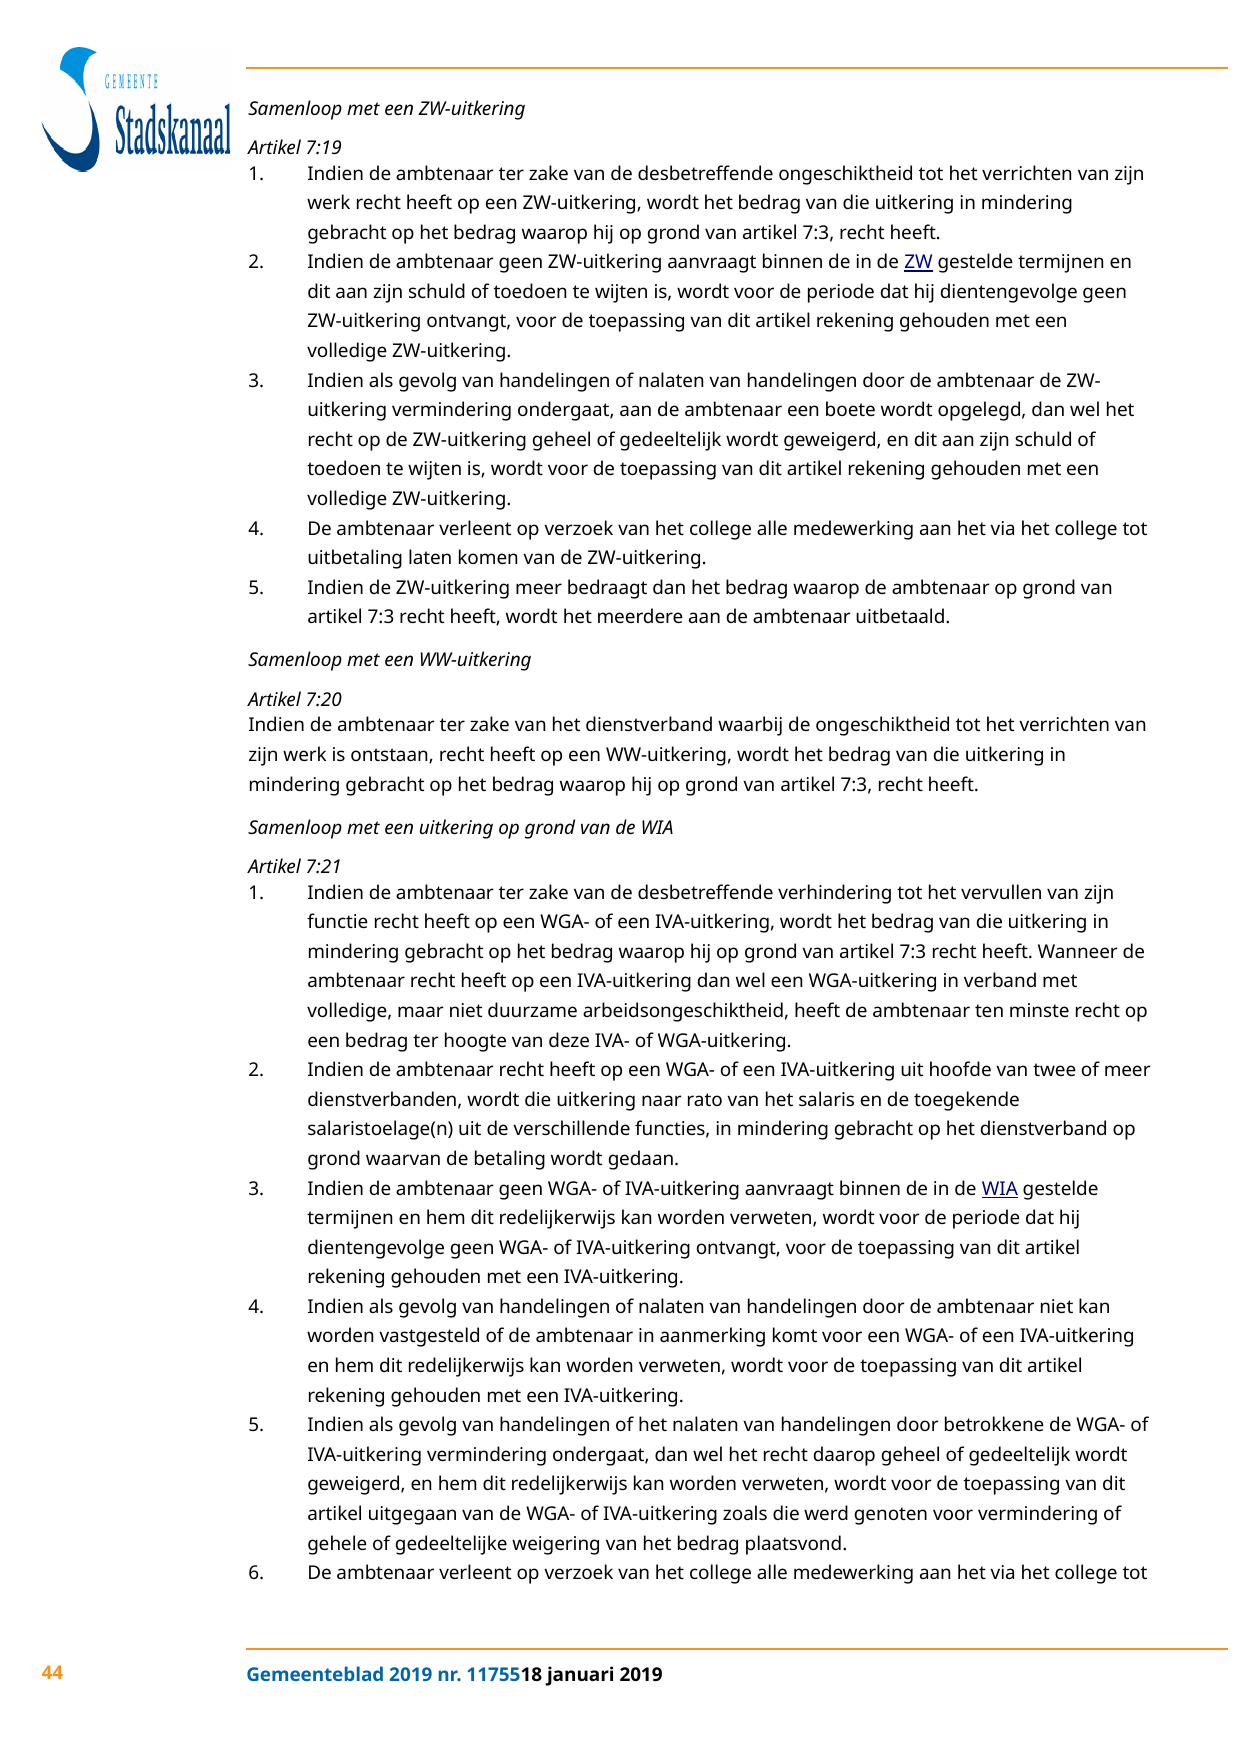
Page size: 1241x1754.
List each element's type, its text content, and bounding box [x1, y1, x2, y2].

list Indien als gevolg van handelingen of nalaten van handelingen door de ambtenaar niet kan worden vastgesteld of de ambtenaar in aanmerking komt voor een WGA- of een IVA-uitkering en hem dit redelijkerwijs kan worden verweten, wordt voor de toepassing van dit artikel rekening gehouden met een IVA-uitkering. [248, 1293, 1152, 1408]
text Artikel 7:19 [248, 134, 1152, 160]
list Indien de ambtenaar ter zake van de desbetreffende ongeschiktheid tot het verrichten van zijn werk recht heeft op een ZW-uitkering, wordt het bedrag van die uitkering in mindering gebracht op het bedrag waarop hij op grond van artikel 7:3, recht heeft. [248, 160, 1152, 245]
text Samenloop met een uitkering op grond van de WIA [248, 814, 1152, 840]
list Indien als gevolg van handelingen of het nalaten van handelingen door betrokkene de WGA- of IVA-uitkering vermindering ondergaat, dan wel het recht daarop geheel of gedeeltelijk wordt geweigerd, en hem dit redelijkerwijs kan worden verweten, wordt voor de toepassing van dit artikel uitgegaan van de WGA- of IVA-uitkering zoals die werd genoten voor vermindering of gehele of gedeeltelijke weigering van het bedrag plaatsvond. [248, 1411, 1152, 1556]
text Samenloop met een WW-uitkering [248, 647, 1152, 672]
text Samenloop met een ZW-uitkering [248, 95, 1152, 121]
text Artikel 7:21 [248, 853, 1152, 879]
list De ambtenaar verleent op verzoek van het college alle medewerking aan het via het college tot uitbetaling laten komen van de ZW-uitkering. [248, 515, 1152, 570]
list Indien de ambtenaar recht heeft op een WGA- of een IVA-uitkering uit hoofde van twee of meer dienstverbanden, wordt die uitkering naar rato van het salaris en de toegekende salaristoelage(n) uit de verschillende functies, in mindering gebracht op het dienstverband op grond waarvan de betaling wordt gedaan. [248, 1056, 1152, 1171]
text Indien de ambtenaar ter zake van het dienstverband waarbij de ongeschiktheid tot het verrichten van zijn werk is ontstaan, recht heeft op een WW-uitkering, wordt het bedrag van die uitkering in mindering gebracht op het bedrag waarop hij op grond van artikel 7:3, recht heeft. [248, 712, 1152, 797]
list Indien de ambtenaar ter zake van de desbetreffende verhindering tot het vervullen van zijn functie recht heeft op een WGA- of een IVA-uitkering, wordt het bedrag van die uitkering in mindering gebracht op het bedrag waarop hij op grond van artikel 7:3 recht heeft. Wanneer de ambtenaar recht heeft op een IVA-uitkering dan wel een WGA-uitkering in verband met volledige, maar niet duurzame arbeidsongeschiktheid, heeft de ambtenaar ten minste recht op een bedrag ter hoogte van deze IVA- of WGA-uitkering. [248, 879, 1152, 1053]
list Indien als gevolg van handelingen of nalaten van handelingen door de ambtenaar de ZW-uitkering vermindering ondergaat, aan de ambtenaar een boete wordt opgelegd, dan wel het recht op de ZW-uitkering geheel of gedeeltelijk wordt geweigerd, en dit aan zijn schuld of toedoen te wijten is, wordt voor de toepassing van dit artikel rekening gehouden met een volledige ZW-uitkering. [248, 367, 1152, 511]
picture [41, 47, 231, 172]
text Artikel 7:20 [248, 686, 1152, 712]
list Indien de ambtenaar geen WGA- of IVA-uitkering aanvraagt binnen de in de WIA gestelde termijnen en hem dit redelijkerwijs kan worden verweten, wordt voor de periode dat hij dientengevolge geen WGA- of IVA-uitkering ontvangt, voor de toepassing van dit artikel rekening gehouden met een IVA-uitkering. [248, 1175, 1152, 1289]
list Indien de ambtenaar geen ZW-uitkering aanvraagt binnen de in de ZW gestelde termijnen en dit aan zijn schuld of toedoen te wijten is, wordt voor de periode dat hij dientengevolge geen ZW-uitkering ontvangt, voor de toepassing van dit artikel rekening gehouden met een volledige ZW-uitkering. [248, 248, 1152, 363]
list De ambtenaar verleent op verzoek van het college alle medewerking aan het via het college tot [248, 1559, 1152, 1585]
list Indien de ZW-uitkering meer bedraagt dan het bedrag waarop de ambtenaar op grond van artikel 7:3 recht heeft, wordt het meerdere aan de ambtenaar uitbetaald. [248, 574, 1152, 629]
